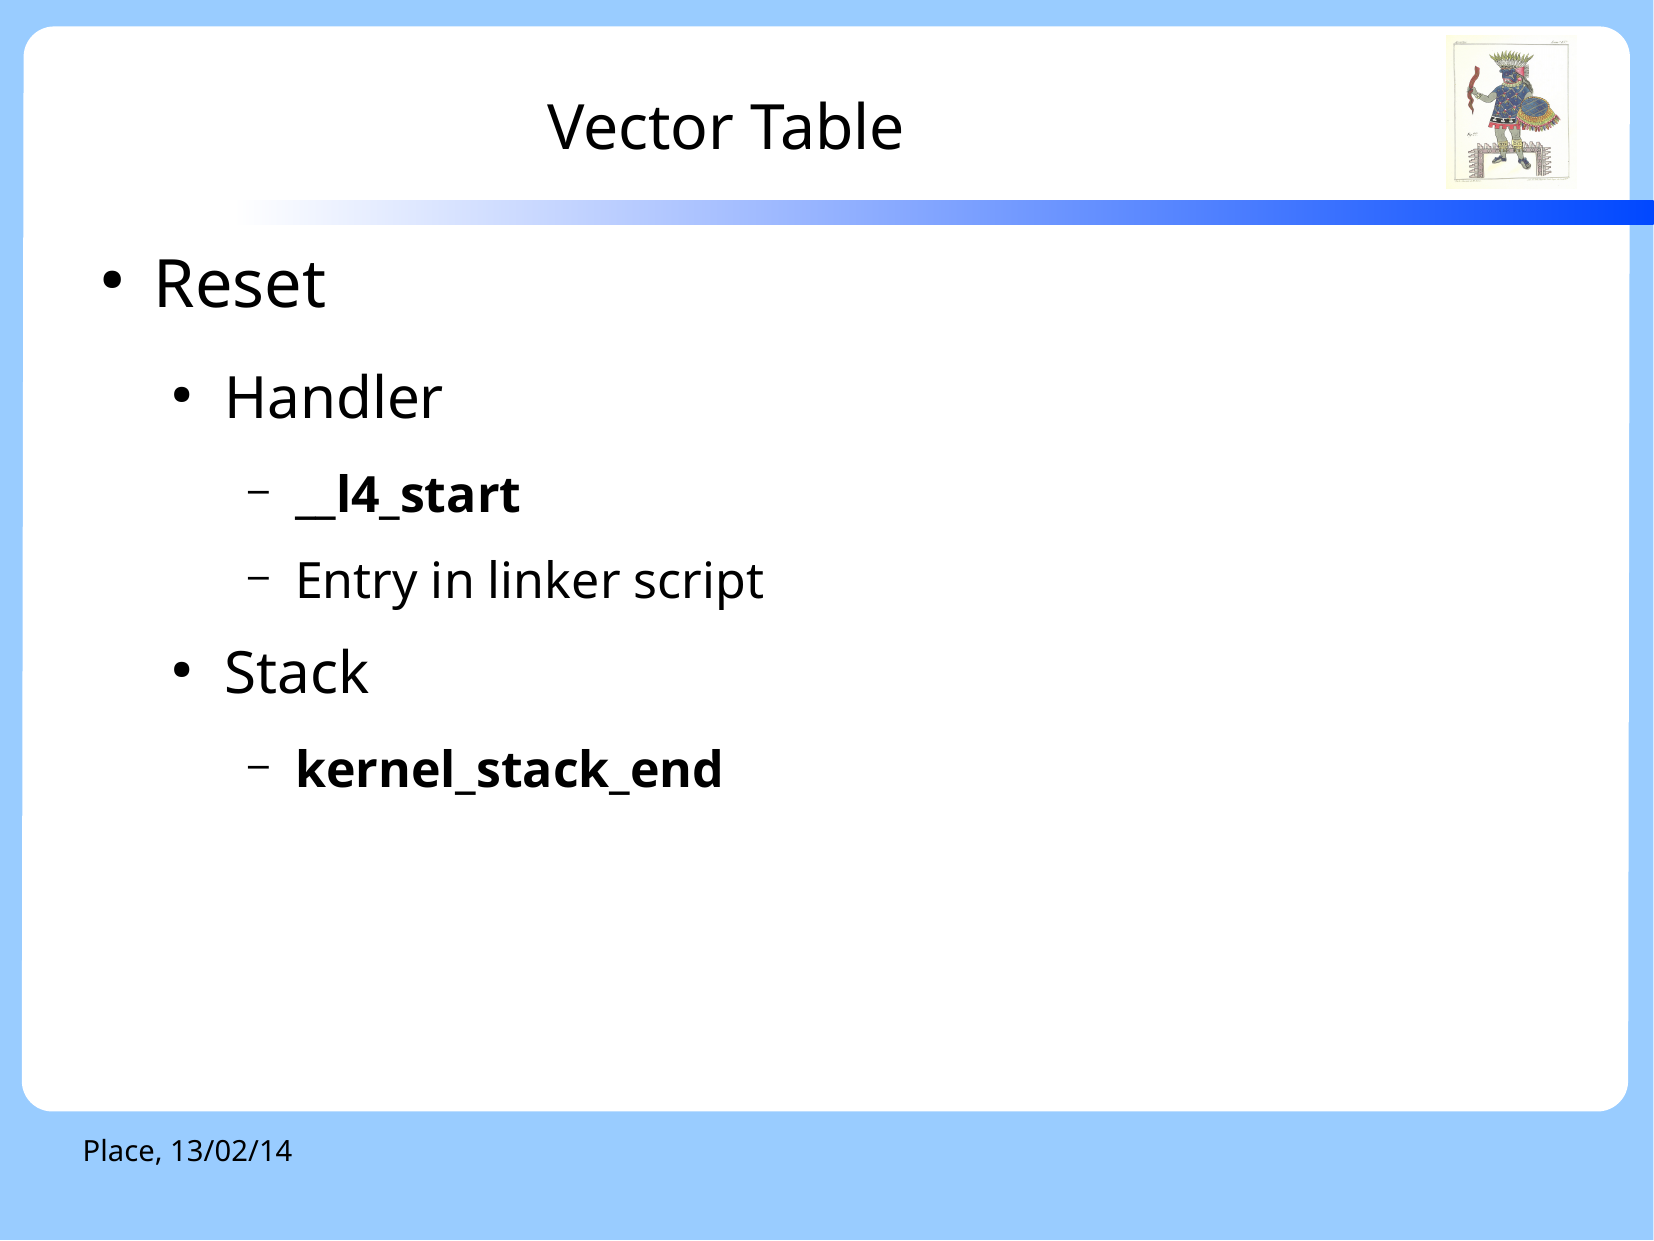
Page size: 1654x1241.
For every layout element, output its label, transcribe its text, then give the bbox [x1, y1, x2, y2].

list Reset Handler __l4_start Entry in linker script Stack kernel_stack_end [82, 236, 1571, 1055]
title Vector Table [82, 49, 1371, 201]
picture [1446, 35, 1577, 189]
